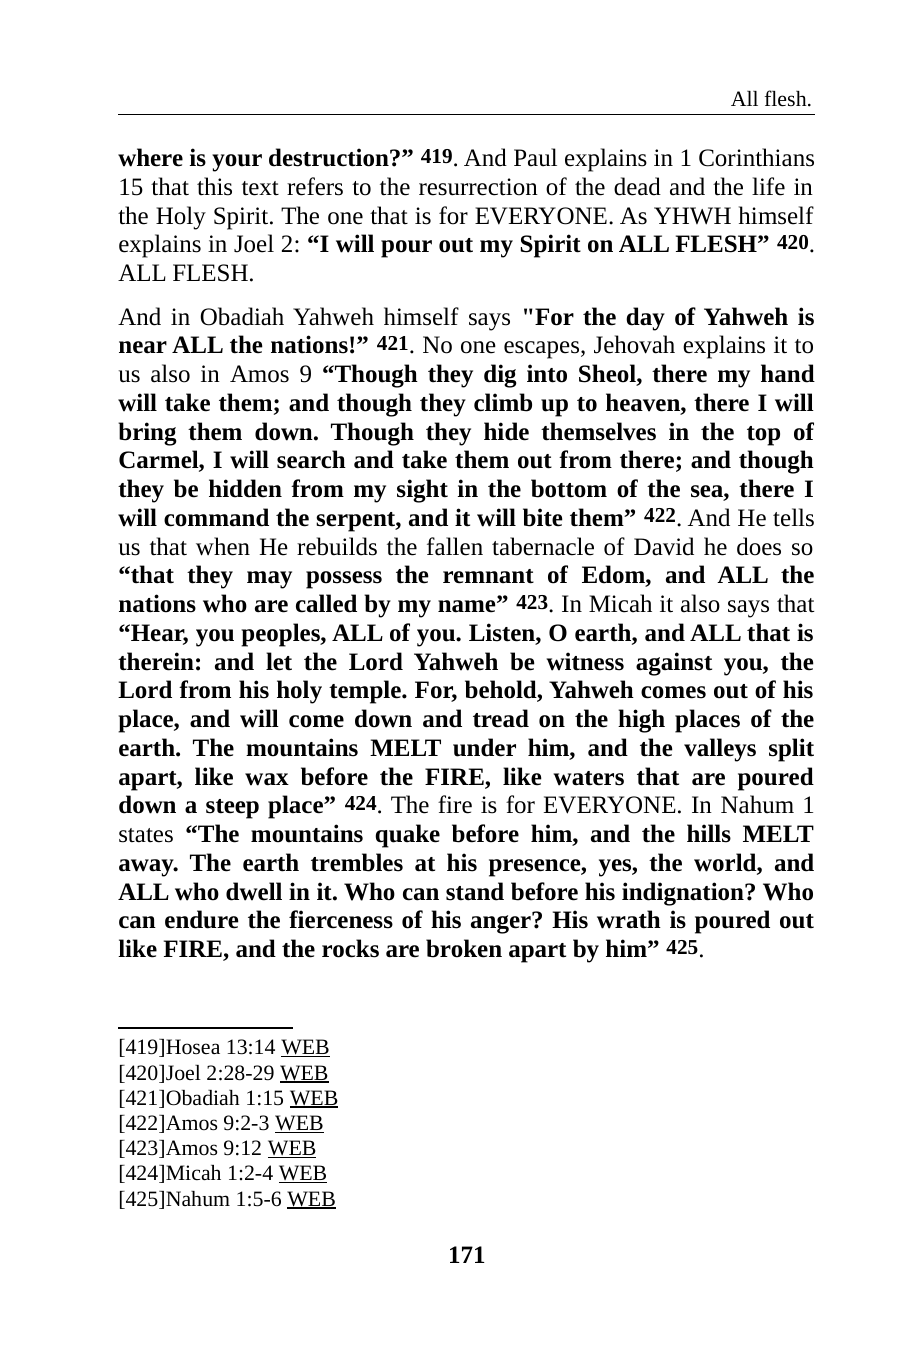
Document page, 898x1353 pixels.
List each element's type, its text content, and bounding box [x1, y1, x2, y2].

text Amos 9:12 WEB [118, 1135, 815, 1160]
text And in Obadiah Yahweh himself says "For the day of Yahweh is near ALL the nations!” . No one escapes, Jehovah explains it to us also in Amos 9 “Though they dig into Sheol, there my hand will take them; and though they climb up to heaven, there I will bring them down. Though they hide themselves in the top of Carmel, I will search and take them out from there; and though they be hidden from my sight in the bottom of the sea, there I will command the serpent, and it will bite them” . And He tells us that when He rebuilds the fallen tabernacle of David he does so “that they may possess the remnant of Edom, and ALL the nations who are called by my name” . In Micah it also says that “Hear, you peoples, ALL of you. Listen, O earth, and ALL that is therein: and let the Lord Yahweh be witness against you, the Lord from his holy temple. For, behold, Yahweh comes out of his place, and will come down and tread on the high places of the earth. The mountains MELT under him, and the valleys split apart, like wax before the FIRE, like waters that are poured down a steep place” . The fire is for EVERYONE. In Nahum 1 states “The mountains quake before him, and the hills MELT away. The earth trembles at his presence, yes, the world, and ALL who dwell in it. Who can stand before his indignation? Who can endure the fierceness of his anger? His wrath is poured out like FIRE, and the rocks are broken apart by him” . [118, 302, 815, 963]
text Nahum 1:5-6 WEB [118, 1186, 815, 1211]
text where is your destruction?” . And Paul explains in 1 Corinthians 15 that this text refers to the resurrection of the dead and the life in the Holy Spirit. The one that is for EVERYONE. As YHWH himself explains in Joel 2: “I will pour out my Spirit on ALL FLESH” . ALL FLESH. [118, 143, 815, 287]
text Joel 2:28-29 WEB [118, 1059, 815, 1085]
text Obadiah 1:15 WEB [118, 1085, 815, 1110]
text Hosea 13:14 WEB [118, 1034, 815, 1059]
text Micah 1:2-4 WEB [118, 1160, 815, 1186]
text Amos 9:2-3 WEB [118, 1110, 815, 1135]
